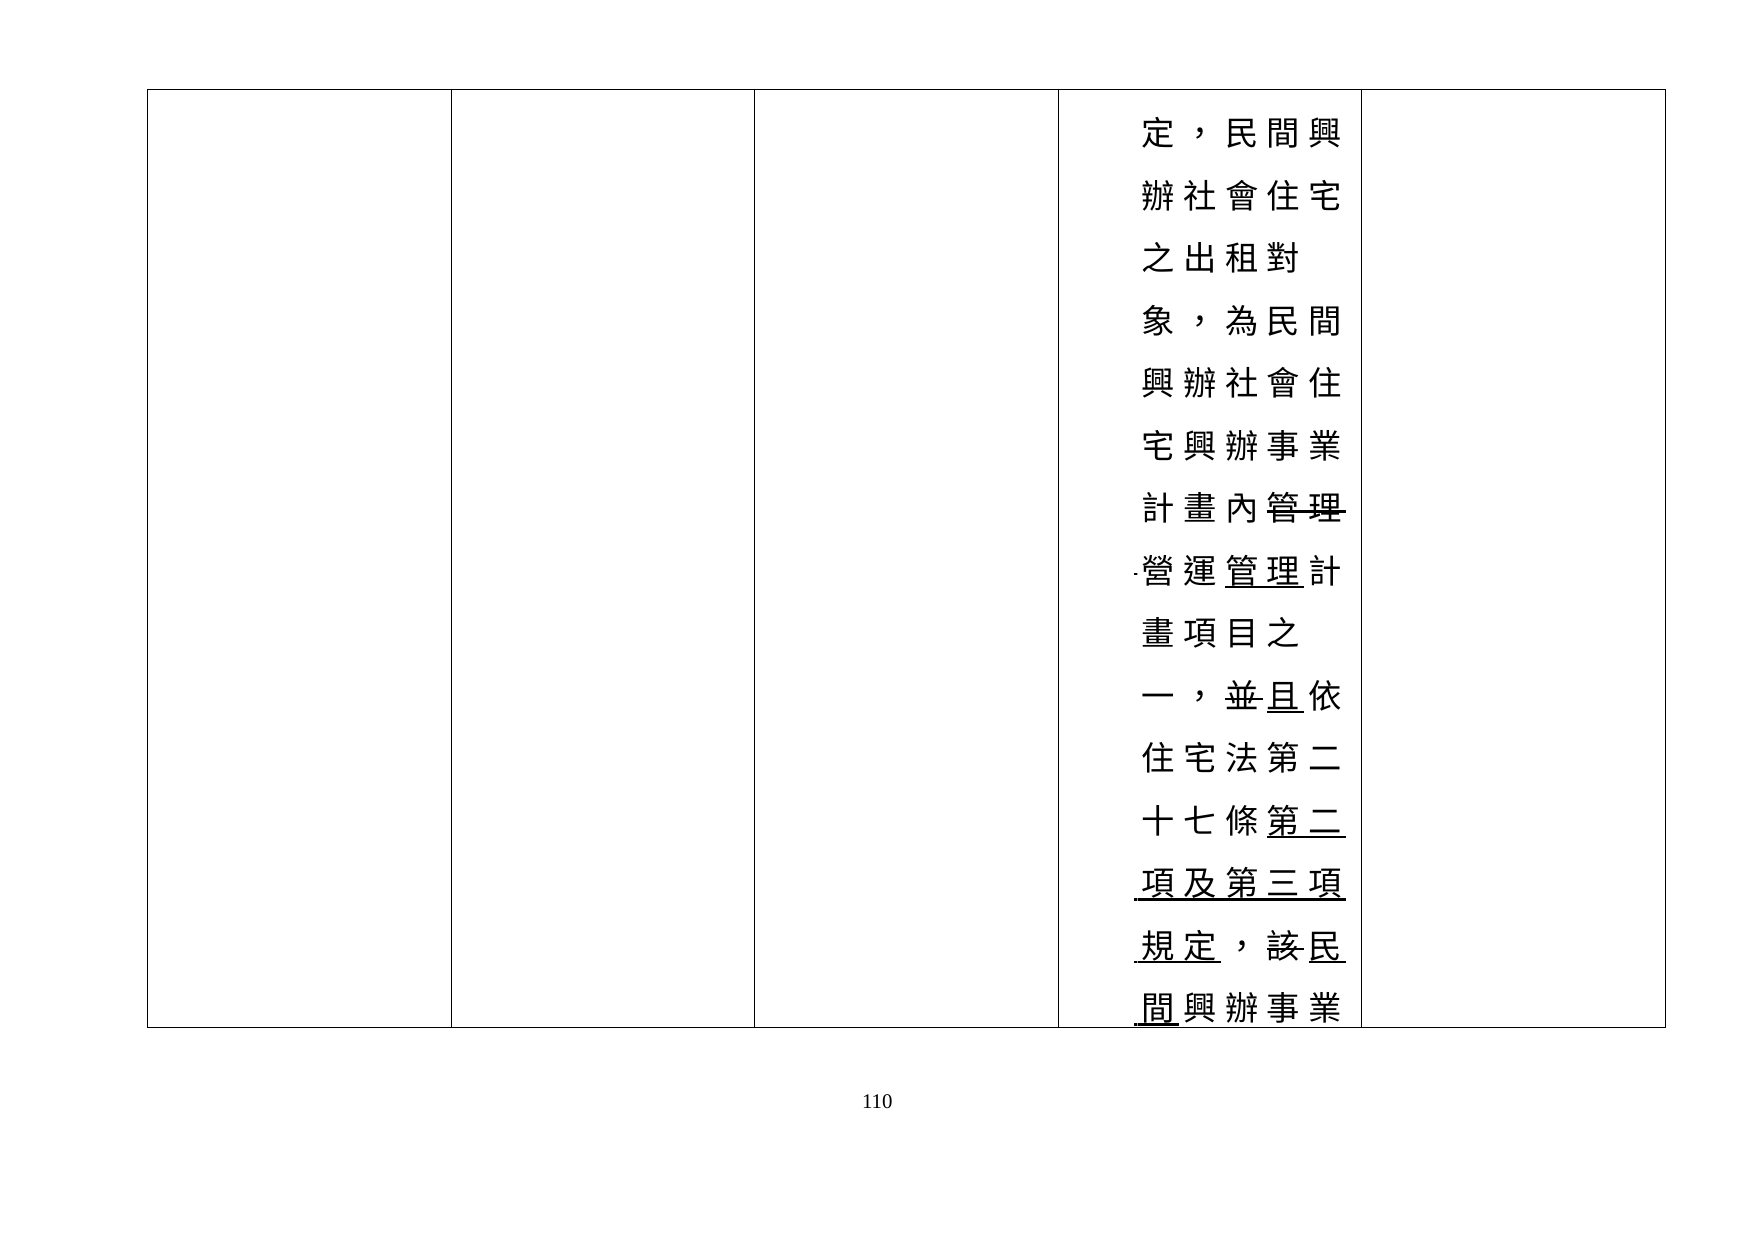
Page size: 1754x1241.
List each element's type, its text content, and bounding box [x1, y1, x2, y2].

table_cell [452, 90, 754, 1027]
table_cell [1362, 90, 1665, 1027]
table_cell [148, 90, 451, 1027]
table_cell [755, 90, 1058, 1027]
table_cell 定，民間興辦社會住宅之出租對象，為民間興辦社會住宅興辦事業計畫內管理營運管理計畫項目之一，並且依住宅法第二十七條第二項及第三項規定，該民間興辦事業 [1059, 90, 1361, 1027]
